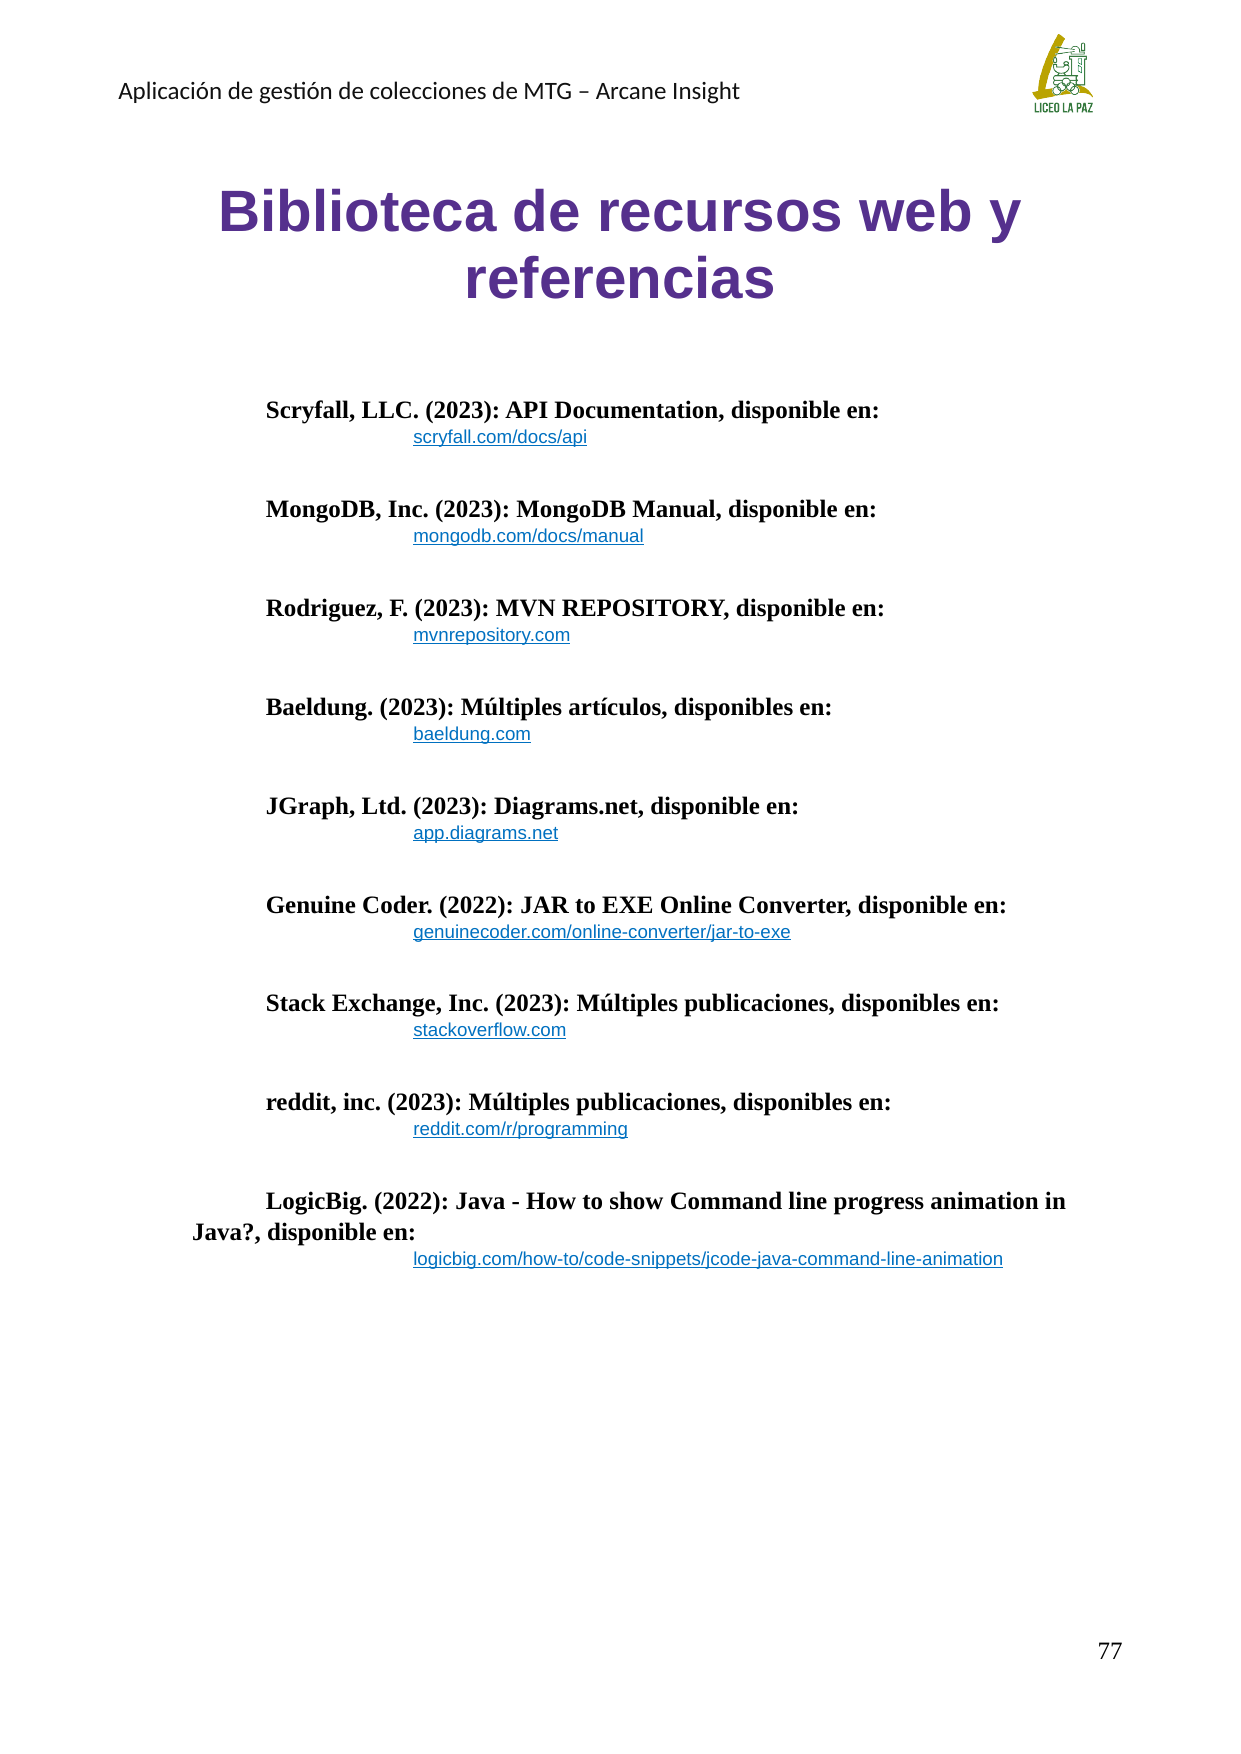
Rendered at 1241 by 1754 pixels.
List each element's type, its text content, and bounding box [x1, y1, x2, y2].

text reddit, inc. (2023): Múltiples publicaciones, disponibles en: [192, 1087, 1122, 1116]
text mongodb.com/docs/manual [339, 525, 1122, 547]
subtitle Biblioteca de recursos web y referencias [118, 118, 1122, 370]
text genuinecoder.com/online-converter/jar-to-exe [339, 920, 1122, 942]
text scryfall.com/docs/api [339, 426, 1122, 448]
text Rodriguez, F. (2023): MVN REPOSITORY, disponible en: [192, 593, 1122, 622]
picture [1025, 26, 1100, 121]
text stackoverflow.com [339, 1019, 1122, 1041]
text Genuine Coder. (2022): JAR to EXE Online Converter, disponible en: [192, 890, 1122, 918]
text mvnrepository.com [339, 624, 1122, 645]
text reddit.com/r/programming [339, 1118, 1122, 1140]
text Stack Exchange, Inc. (2023): Múltiples publicaciones, disponibles en: [192, 988, 1122, 1017]
text LogicBig. (2022): Java - How to show Command line progress animation in Java?, disponible en: [192, 1186, 1122, 1246]
text Baeldung. (2023): Múltiples artículos, disponibles en: [192, 692, 1122, 721]
text Scryfall, LLC. (2023): API Documentation, disponible en: [192, 395, 1122, 424]
text logicbig.com/how-to/code-snippets/jcode-java-command-line-animation [339, 1248, 1122, 1269]
text MongoDB, Inc. (2023): MongoDB Manual, disponible en: [192, 494, 1122, 523]
text app.diagrams.net [339, 822, 1122, 843]
text JGraph, Ltd. (2023): Diagrams.net, disponible en: [192, 791, 1122, 819]
text baeldung.com [339, 723, 1122, 744]
